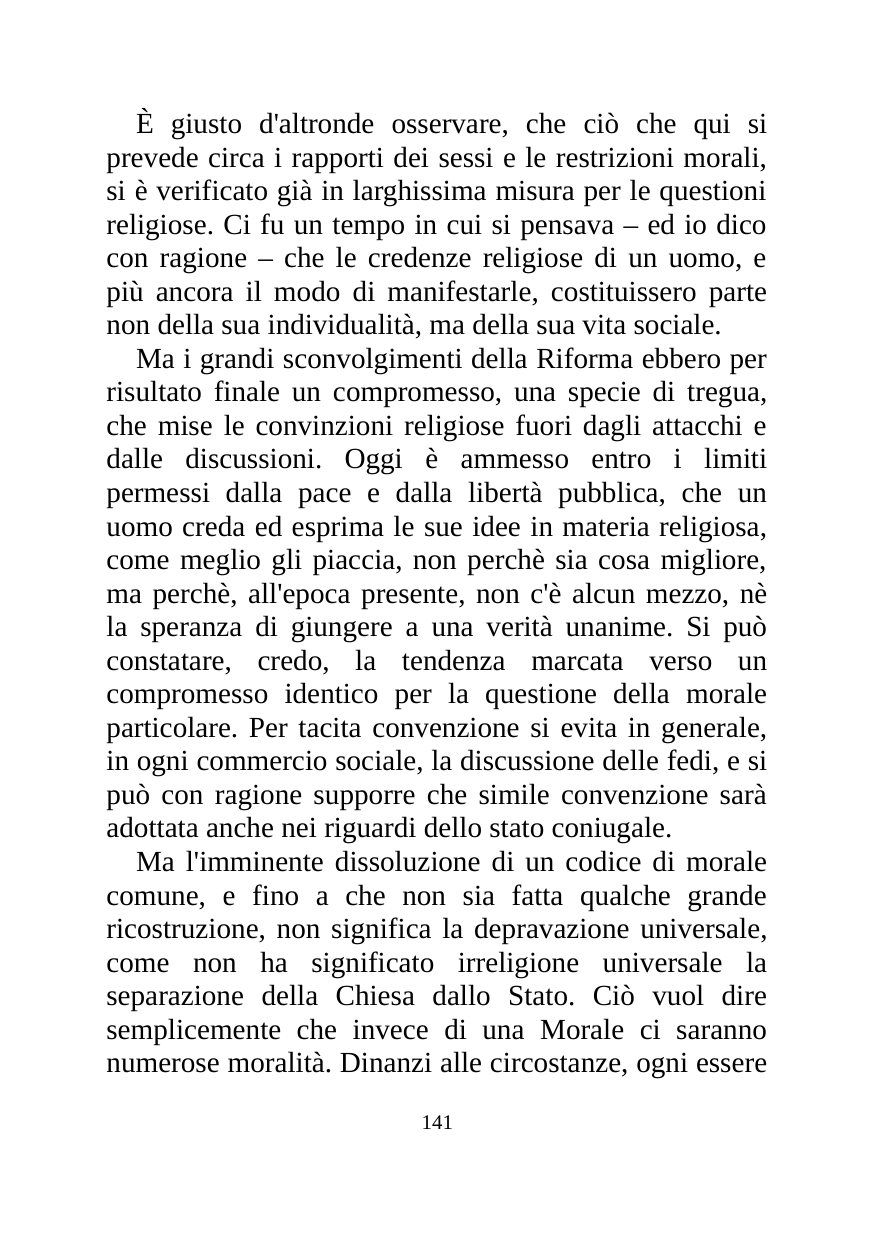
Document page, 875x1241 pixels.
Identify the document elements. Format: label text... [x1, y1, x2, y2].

text Ma i grandi sconvolgimenti della Riforma ebbero per risultato finale un compromesso, una specie di tregua, che mise le convinzioni religiose fuori dagli attacchi e dalle discussioni. Oggi è ammesso entro i limiti permessi dalla pace e dalla libertà pubblica, che un uomo creda ed esprima le sue idee in materia religiosa, come meglio gli piaccia, non perchè sia cosa migliore, ma perchè, all'epoca presente, non c'è alcun mezzo, nè la speranza di giungere a una verità unanime. Si può constatare, credo, la tendenza marcata verso un compromesso identico per la questione della morale particolare. Per tacita convenzione si evita in generale, in ogni commercio sociale, la discussione delle fedi, e si può con ragione supporre che simile convenzione sarà adottata anche nei riguardi dello stato coniugale. [106, 341, 768, 844]
text È giusto d'altronde osservare, che ciò che qui si prevede circa i rapporti dei sessi e le restrizioni morali, si è verificato già in larghissima misura per le questioni religiose. Ci fu un tempo in cui si pensava – ed io dico con ragione – che le credenze religiose di un uomo, e più ancora il modo di manifestarle, costituissero parte non della sua individualità, ma della sua vita sociale. [106, 106, 768, 341]
text Ma l'imminente dissoluzione di un codice di morale comune, e fino a che non sia fatta qualche grande ricostruzione, non significa la depravazione universale, come non ha significato irreligione universale la separazione della Chiesa dallo Stato. Ciò vuol dire semplicemente che invece di una Morale ci saranno numerose moralità. Dinanzi alle circostanze, ogni essere [106, 844, 768, 1079]
